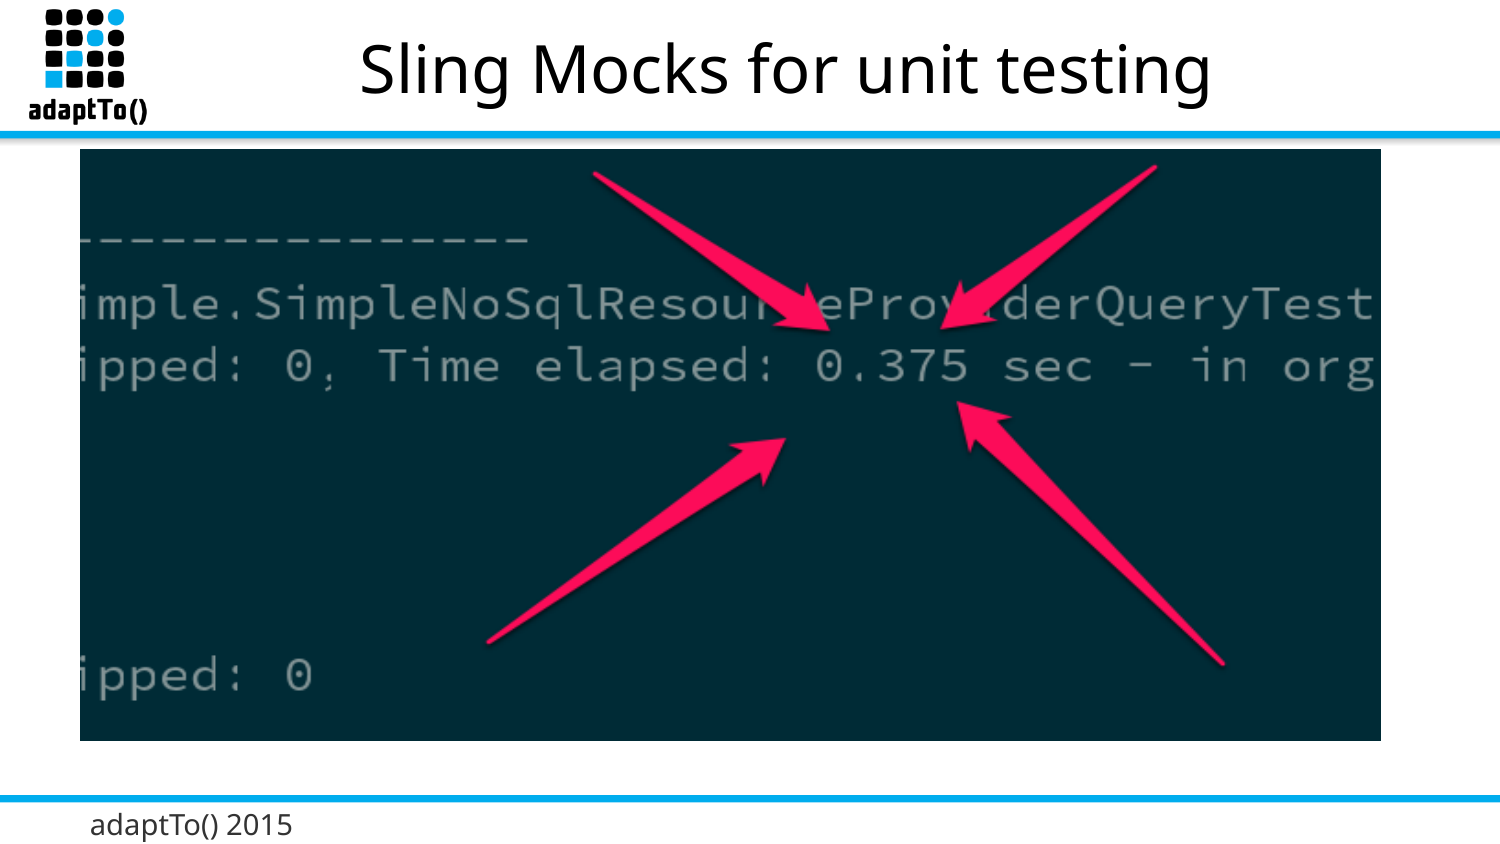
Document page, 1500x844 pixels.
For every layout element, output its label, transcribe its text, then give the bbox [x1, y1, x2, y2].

picture [1222, 296, 1248, 329]
picture [724, 296, 746, 319]
picture [162, 284, 186, 319]
picture [350, 296, 373, 329]
picture [600, 288, 623, 319]
picture [162, 667, 186, 690]
picture [486, 438, 787, 649]
picture [662, 358, 685, 381]
picture [287, 296, 303, 319]
picture [691, 296, 716, 319]
picture [287, 350, 311, 381]
picture [762, 356, 768, 364]
picture [1096, 286, 1124, 326]
picture [942, 350, 966, 381]
picture [911, 350, 935, 381]
picture [474, 358, 498, 381]
picture [568, 346, 591, 381]
picture [1036, 358, 1059, 381]
picture [880, 350, 903, 381]
picture [131, 296, 155, 329]
picture [856, 373, 861, 381]
picture [232, 311, 237, 319]
picture [473, 296, 498, 319]
title Sling Mocks for unit testing [150, 15, 1425, 121]
picture [441, 358, 468, 381]
picture [1192, 358, 1208, 381]
picture [883, 296, 901, 319]
picture [1320, 358, 1338, 381]
picture [662, 296, 685, 319]
picture [162, 358, 186, 381]
picture [192, 346, 215, 381]
picture [379, 350, 406, 381]
picture [1071, 296, 1089, 319]
picture [1195, 296, 1213, 319]
picture [762, 373, 768, 381]
picture [287, 659, 311, 690]
picture [232, 682, 237, 690]
picture [1036, 296, 1059, 319]
picture [256, 288, 279, 319]
picture [1284, 358, 1309, 381]
picture [850, 288, 872, 319]
picture [194, 296, 217, 319]
picture [1223, 358, 1245, 381]
picture [592, 171, 841, 335]
picture [98, 296, 125, 319]
picture [693, 358, 716, 381]
picture [80, 358, 85, 381]
picture [232, 356, 237, 364]
picture [317, 296, 344, 319]
picture [1285, 296, 1309, 319]
picture [192, 656, 215, 690]
picture [1161, 296, 1184, 319]
picture [131, 358, 155, 391]
picture [1348, 358, 1373, 391]
picture [630, 296, 654, 319]
picture [535, 296, 558, 329]
picture [568, 284, 591, 319]
picture [909, 296, 935, 319]
picture [956, 401, 1226, 670]
picture [100, 358, 123, 391]
picture [817, 350, 841, 381]
picture [940, 164, 1158, 334]
picture [100, 667, 123, 700]
picture [1348, 288, 1371, 319]
picture [412, 358, 428, 381]
picture [1005, 358, 1028, 381]
picture [722, 346, 746, 381]
picture [412, 296, 435, 319]
picture [80, 296, 85, 319]
picture [1252, 288, 1279, 319]
picture [1129, 296, 1151, 319]
picture [443, 288, 465, 319]
picture [381, 284, 404, 319]
picture [131, 667, 155, 700]
picture [1067, 358, 1090, 381]
picture [537, 358, 560, 381]
picture [599, 358, 621, 381]
picture [27, 6, 148, 126]
picture [232, 373, 237, 381]
picture [1317, 296, 1340, 319]
picture [506, 288, 529, 319]
picture [630, 358, 654, 391]
picture [80, 667, 85, 690]
